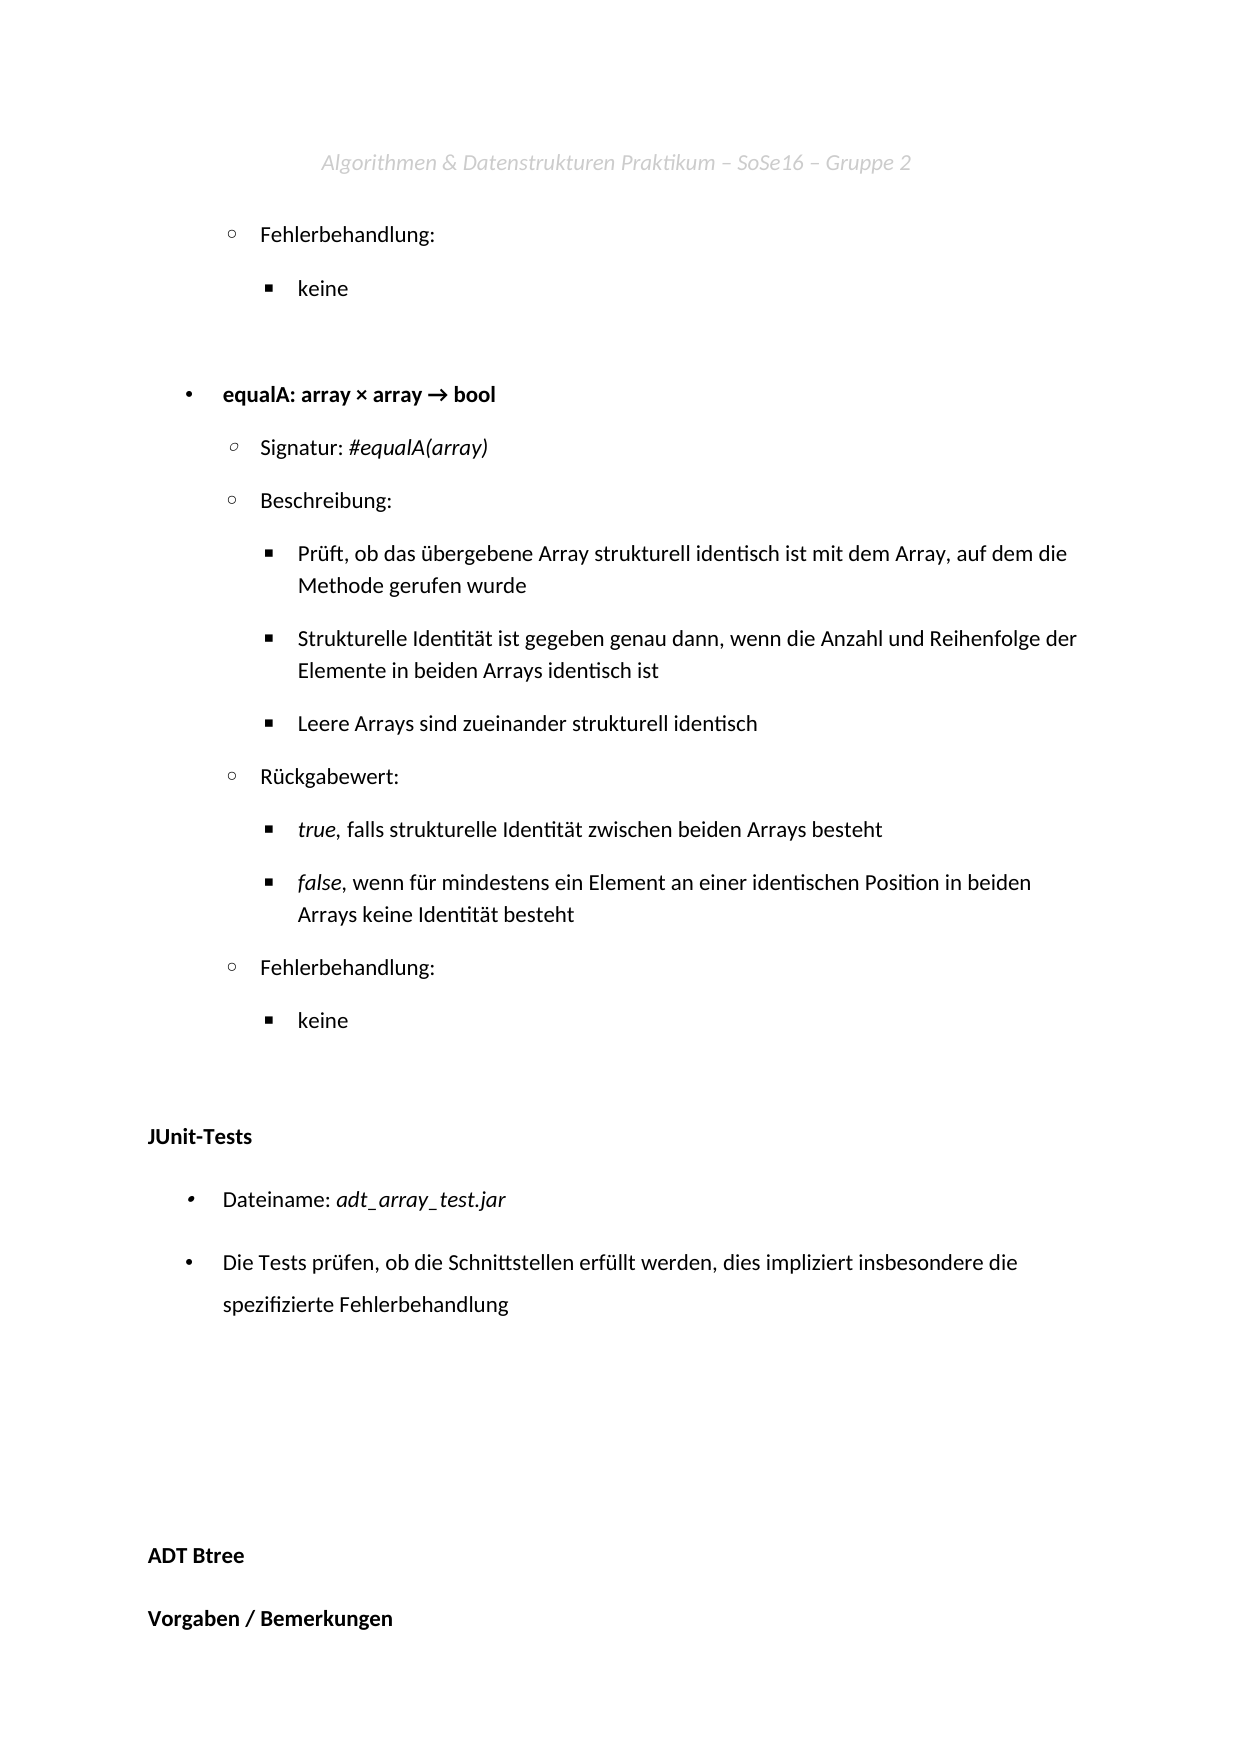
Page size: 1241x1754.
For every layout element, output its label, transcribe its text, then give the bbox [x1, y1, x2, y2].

list Prüft, ob das übergebene Array strukturell identisch ist mit dem Array, auf dem die Methode gerufen wurde [260, 539, 1093, 599]
list Die Tests prüfen, ob die Schnittstellen erfüllt werden, dies impliziert insbesondere die spezifizierte Fehlerbehandlung [185, 1248, 1093, 1318]
text ADT Btree [148, 1541, 1093, 1569]
list Beschreibung: [223, 486, 1093, 514]
list Rückgabewert: [223, 762, 1093, 790]
text JUnit-Tests [148, 1122, 1093, 1150]
list Fehlerbehandlung: [223, 221, 1093, 249]
list Dateiname: adt_array_test.jar [185, 1185, 1093, 1213]
text Vorgaben / Bemerkungen [148, 1604, 1093, 1632]
list false, wenn für mindestens ein Element an einer identischen Position in beiden Arrays keine Identität besteht [260, 868, 1093, 928]
list Signatur: #equalA(array) [223, 433, 1093, 461]
list Fehlerbehandlung: [223, 953, 1093, 981]
list true, falls strukturelle Identität zwischen beiden Arrays besteht [260, 815, 1093, 843]
list keine [260, 1006, 1093, 1034]
list keine [260, 274, 1093, 302]
list Leere Arrays sind zueinander strukturell identisch [260, 709, 1093, 737]
list equalA: array × array → bool [185, 380, 1093, 408]
list Strukturelle Identität ist gegeben genau dann, wenn die Anzahl und Reihenfolge der Elemente in beiden Arrays identisch ist [260, 624, 1093, 684]
